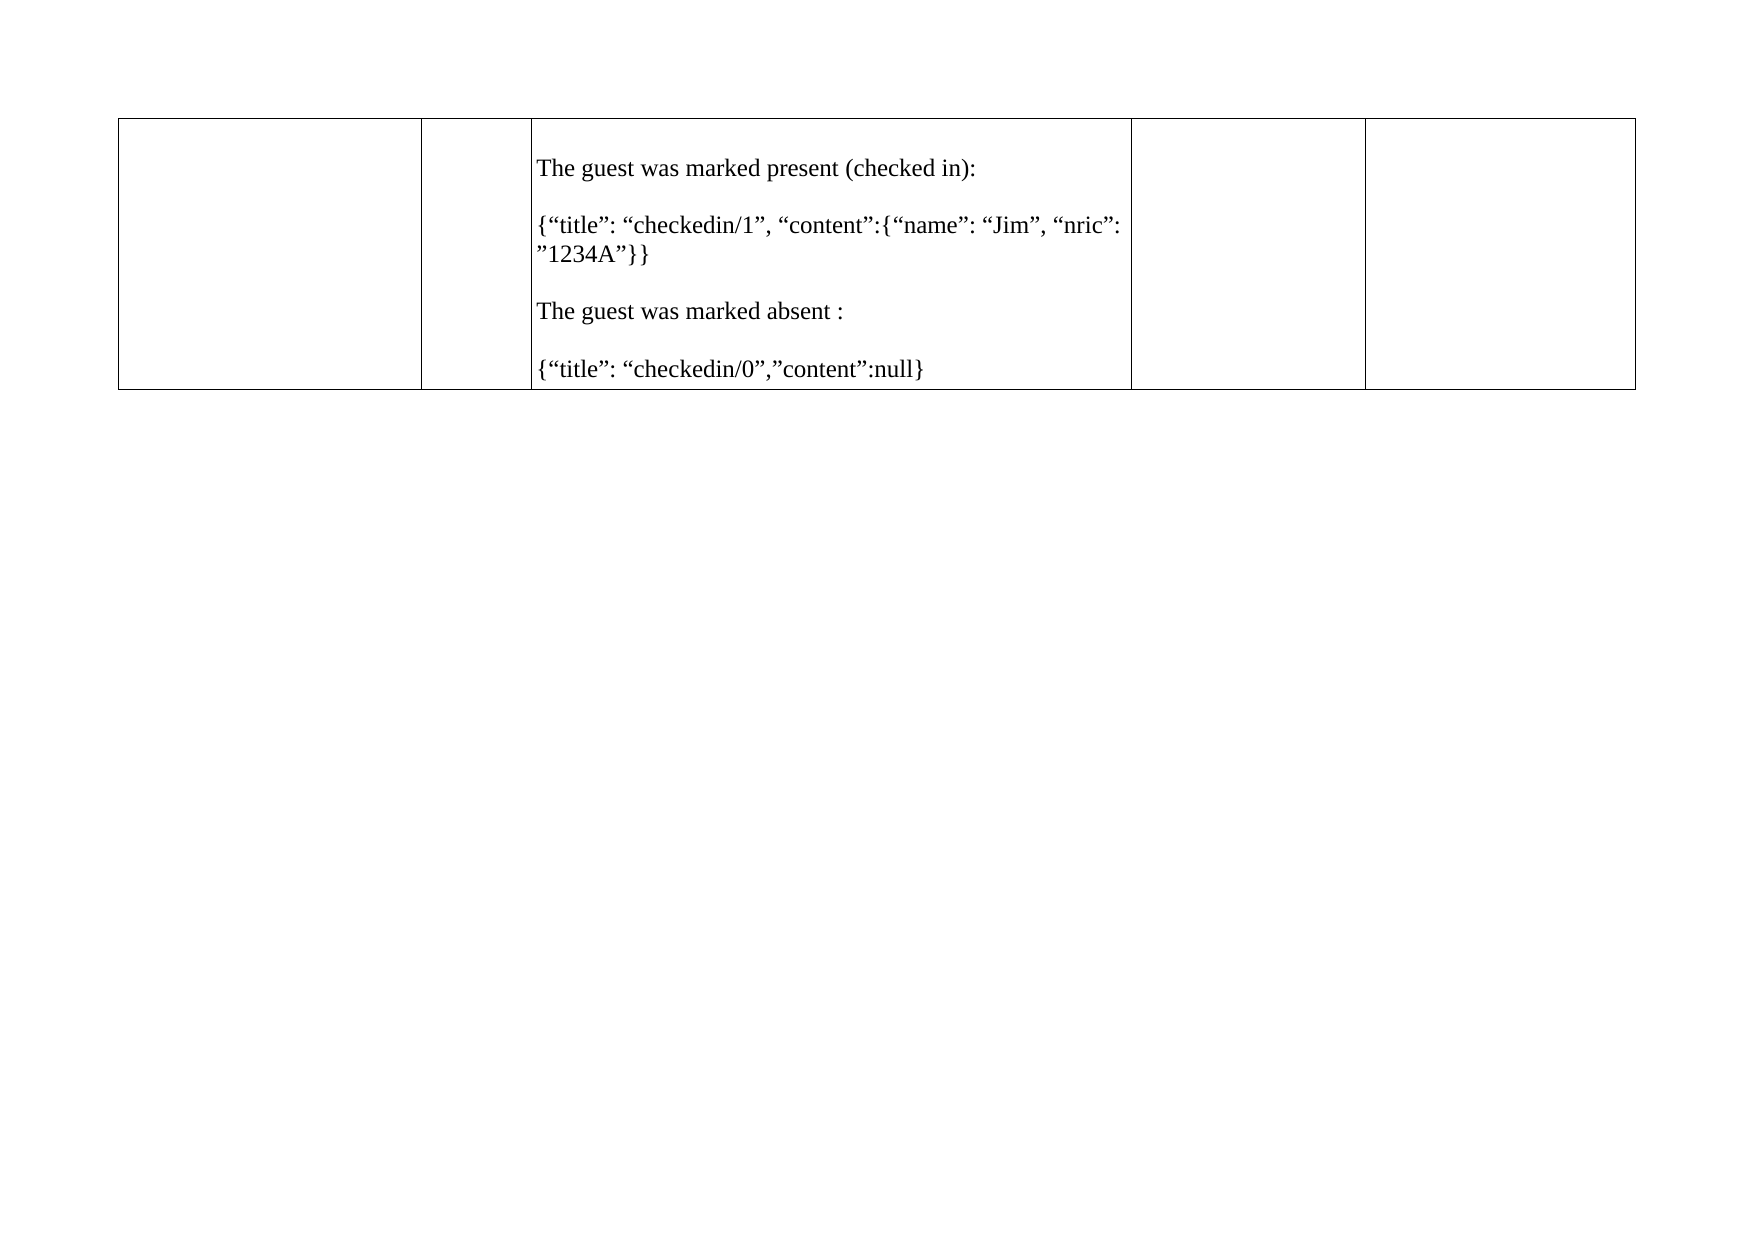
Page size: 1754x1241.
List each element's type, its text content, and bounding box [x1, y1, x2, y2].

table_cell The guest was marked present (checked in): {“title”: “checkedin/1”, “content”:{“name”: “Jim”, “nric”: ”1234A”}} The guest was marked absent : {“title”: “checkedin/0”,”content”:null} [532, 119, 1131, 388]
table_cell [1132, 119, 1365, 388]
table_cell [119, 119, 421, 388]
table_cell [422, 119, 531, 388]
table_cell [1366, 119, 1635, 388]
